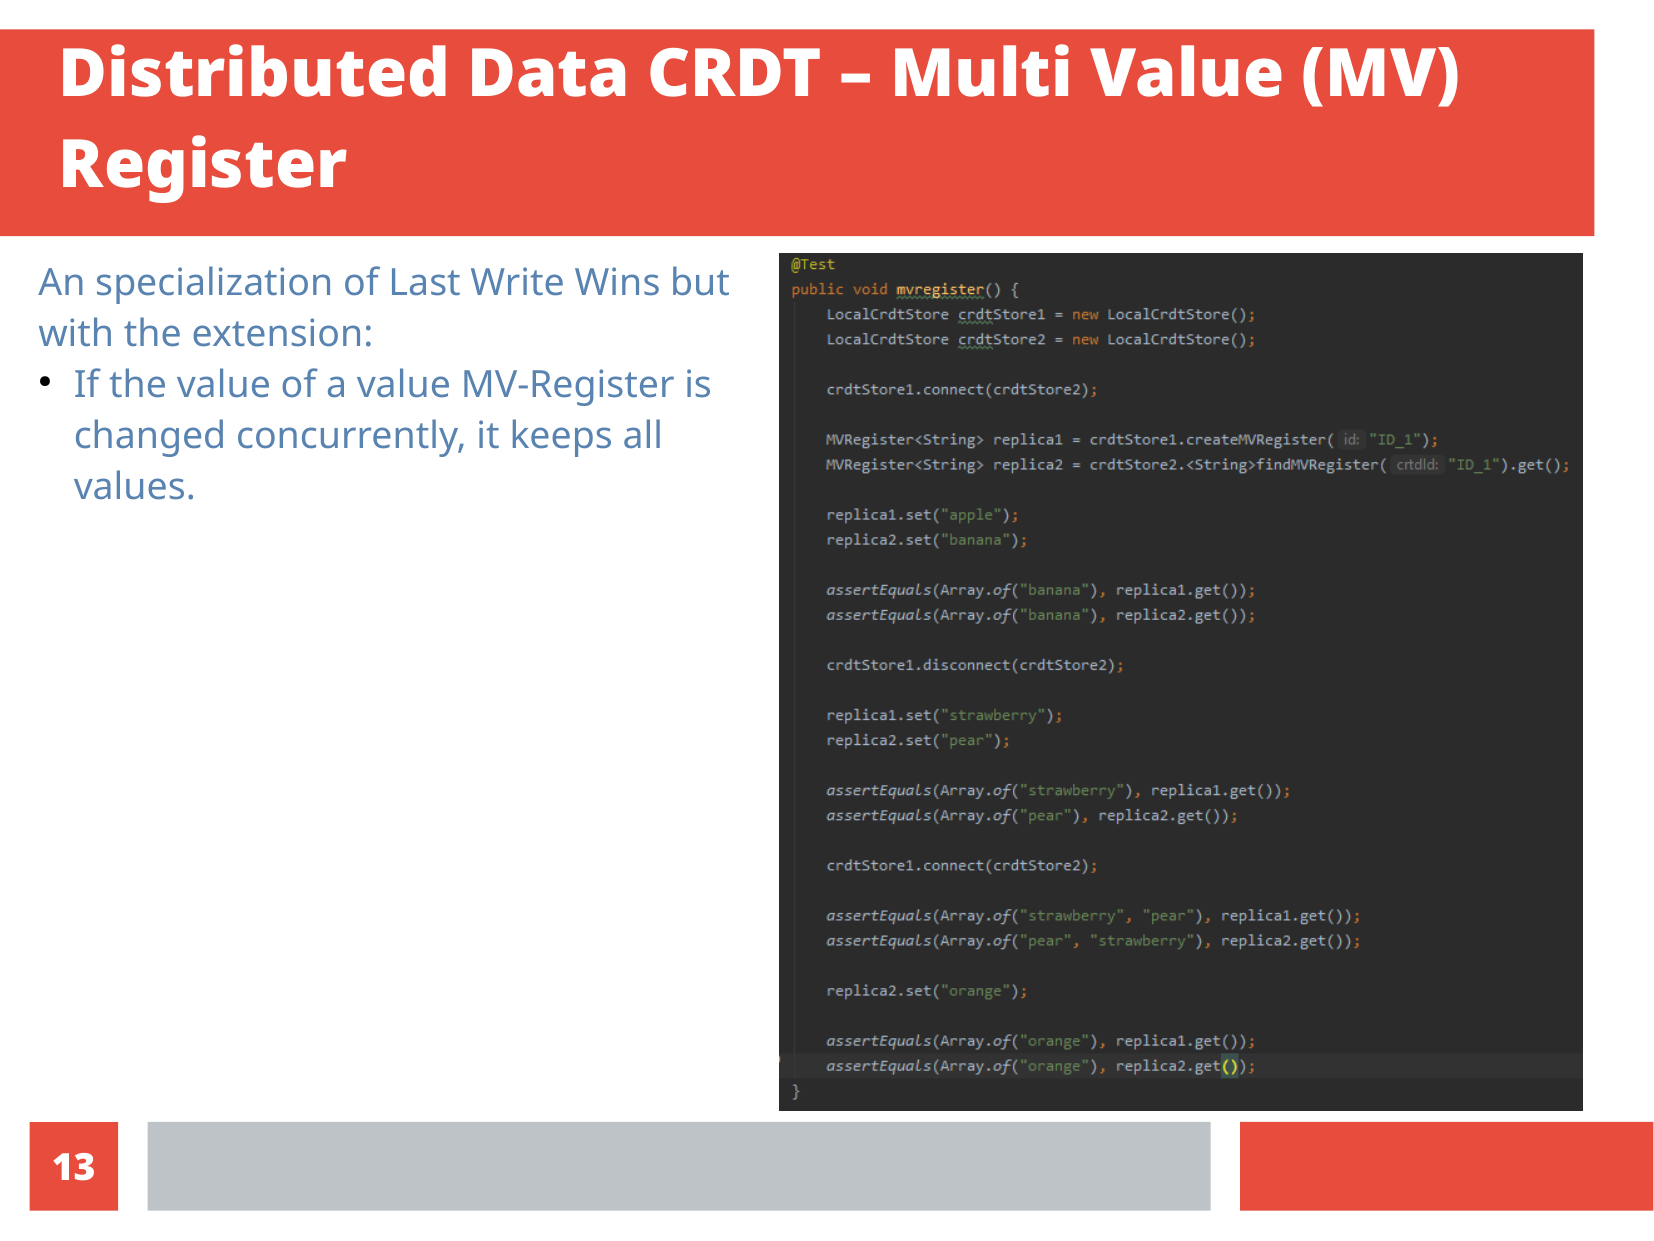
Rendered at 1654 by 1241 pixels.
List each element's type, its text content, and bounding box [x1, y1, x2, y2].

text_box An specialization of Last Write Wins but with the extension: If the value of a value MV-Register is changed concurrently, it keeps all values. [23, 248, 756, 594]
title Distributed Data CRDT – Multi Value (MV) Register [59, 59, 1595, 207]
picture [779, 253, 1583, 1111]
